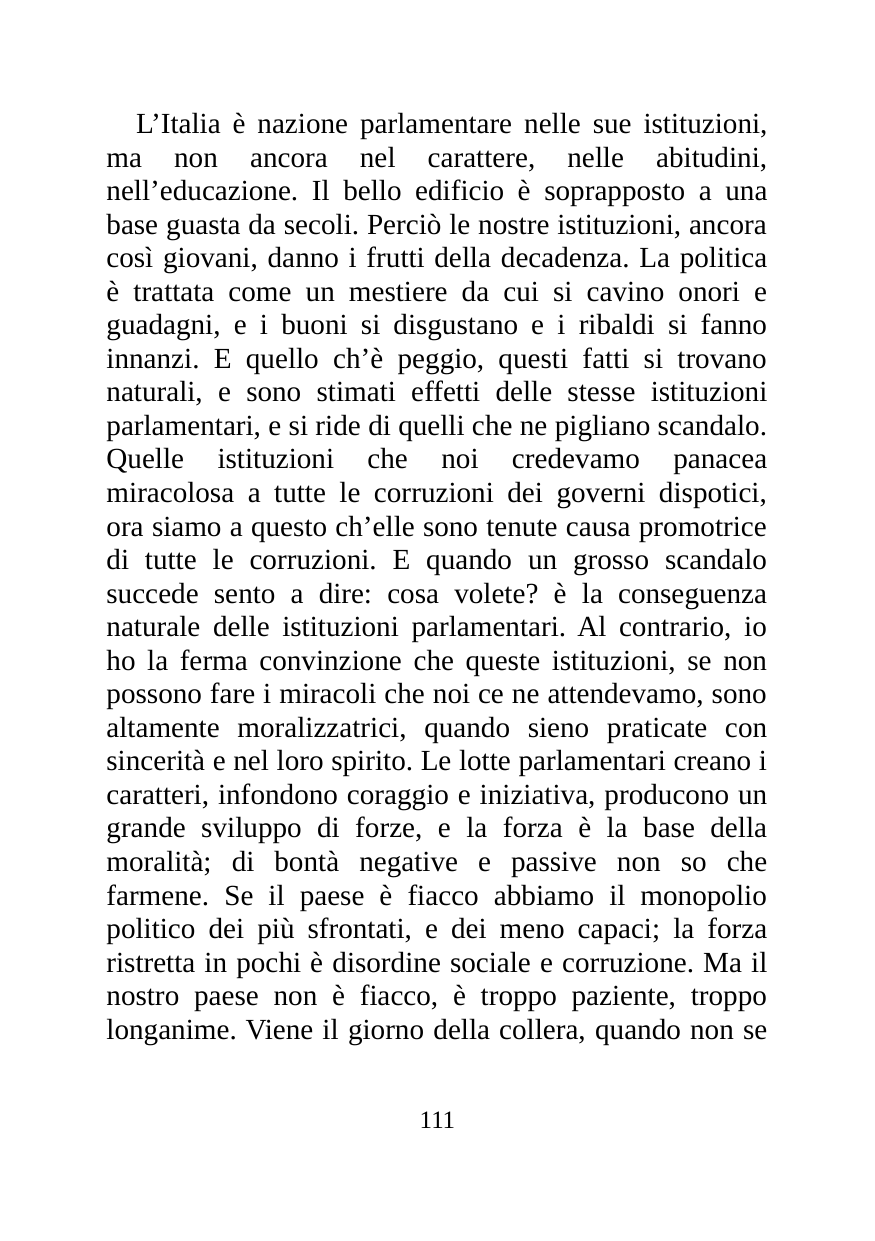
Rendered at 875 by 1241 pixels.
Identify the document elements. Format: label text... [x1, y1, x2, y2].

text L’Italia è nazione parlamentare nelle sue istituzioni, ma non ancora nel carattere, nelle abitudini, nell’educazione. Il bello edificio è soprapposto a una base guasta da secoli. Perciò le nostre istituzioni, ancora così giovani, danno i frutti della decadenza. La politica è trattata come un mestiere da cui si cavino onori e guadagni, e i buoni si disgustano e i ribaldi si fanno innanzi. E quello ch’è peggio, questi fatti si trovano naturali, e sono stimati effetti delle stesse istituzioni parlamentari, e si ride di quelli che ne pigliano scandalo. Quelle istituzioni che noi credevamo panacea miracolosa a tutte le corruzioni dei governi dispotici, ora siamo a questo ch’elle sono tenute causa promotrice di tutte le corruzioni. E quando un grosso scandalo succede sento a dire: cosa volete? è la conseguenza naturale delle istituzioni parlamentari. Al contrario, io ho la ferma convinzione che queste istituzioni, se non possono fare i miracoli che noi ce ne attendevamo, sono altamente moralizzatrici, quando sieno praticate con sincerità e nel loro spirito. Le lotte parlamentari creano i caratteri, infondono coraggio e iniziativa, producono un grande sviluppo di forze, e la forza è la base della moralità; di bontà negative e passive non so che farmene. Se il paese è fiacco abbiamo il monopolio politico dei più sfrontati, e dei meno capaci; la forza ristretta in pochi è disordine sociale e corruzione. Ma il nostro paese non è fiacco, è troppo paziente, troppo longanime. Viene il giorno della collera, quando non se [106, 106, 768, 1045]
